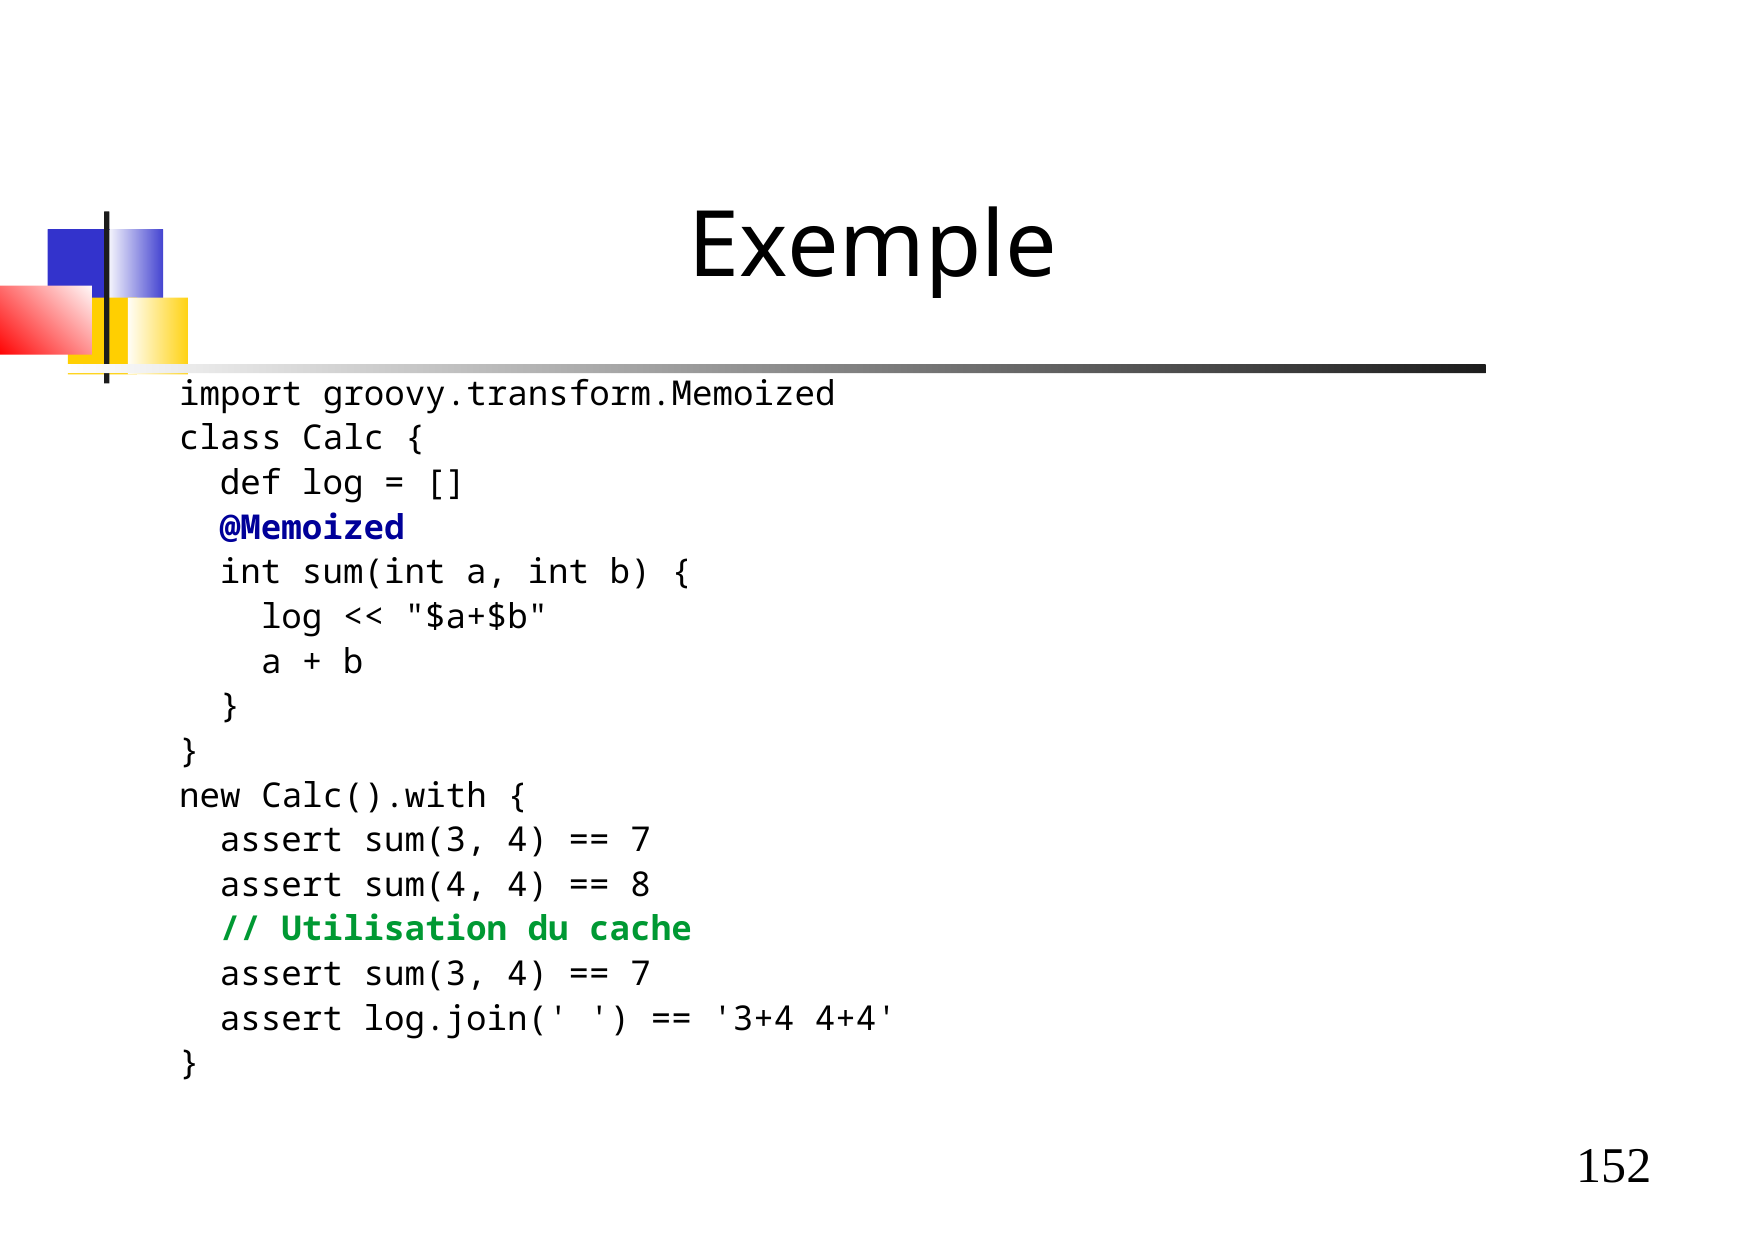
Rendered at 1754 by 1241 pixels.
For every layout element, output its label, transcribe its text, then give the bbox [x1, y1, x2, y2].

list import groovy.transform.Memoized class Calc { def log = [] @Memoized int sum(int a, int b) { log << "$a+$b" a + b } } new Calc().with { assert sum(3, 4) == 7 assert sum(4, 4) == 8 // Utilisation du cache assert sum(3, 4) == 7 assert log.join(' ') == '3+4 4+4' } [179, 371, 1567, 1091]
title Exemple [179, 139, 1567, 351]
